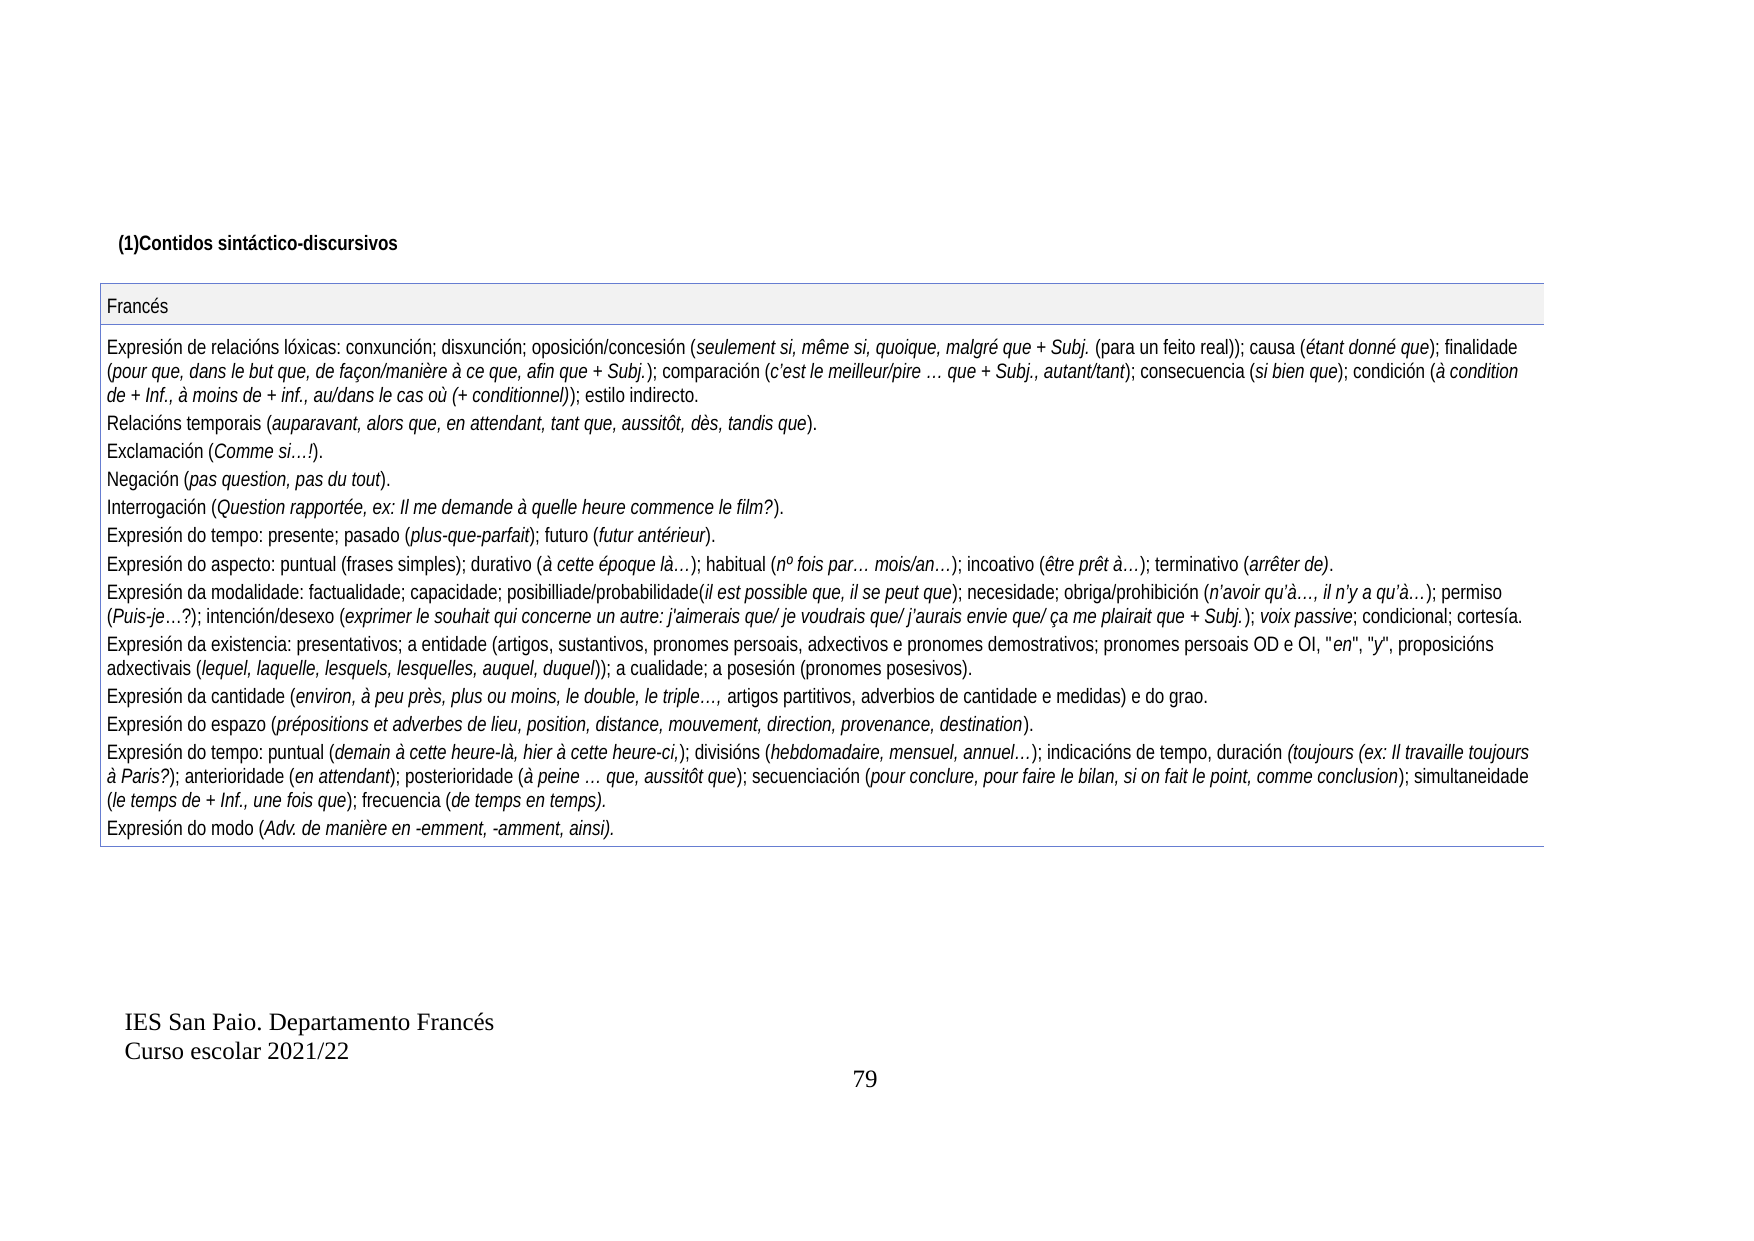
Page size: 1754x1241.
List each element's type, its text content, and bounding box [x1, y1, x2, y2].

table_header Francés [101, 284, 1544, 324]
text (1)Contidos sintáctico-discursivos [118, 231, 1636, 254]
table_cell Expresión de relacións lóxicas: conxunción; disxunción; oposición/concesión (seulement si, même si, quoique, malgré que + Subj. (para un feito real)); causa (étant donné que); finalidade (pour que, dans le but que, de façon/manière à ce que, afin que + Subj.); comparación (c’est le meilleur/pire … que + Subj., autant/tant); consecuencia (si bien que); condición (à condition de + Inf., à moins de + inf., au/dans le cas où (+ conditionnel)); estilo indirecto. Relacións temporais (auparavant, alors que, en attendant, tant que, aussitôt, dès, tandis que). Exclamación (Comme si…!). Negación (pas question, pas du tout). Interrogación (Question rapportée, ex: Il me demande à quelle heure commence le film?). Expresión do tempo: presente; pasado (plus-que-parfait); futuro (futur antérieur). Expresión do aspecto: puntual (frases simples); durativo (à cette époque là…); habitual (nº fois par… mois/an…); incoativo (être prêt à…); terminativo (arrêter de). Expresión da modalidade: factualidade; capacidade; posibilliade/probabilidade(il est possible que, il se peut que); necesidade; obriga/prohibición (n’avoir qu’à…, il n’y a qu’à…); permiso (Puis-je…?); intención/desexo (exprimer le souhait qui concerne un autre: j'aimerais que/ je voudrais que/ j’aurais envie que/ ça me plairait que + Subj.); voix passive; condicional; cortesía. Expresión da existencia: presentativos; a entidade (artigos, sustantivos, pronomes persoais, adxectivos e pronomes demostrativos; pronomes persoais OD e OI, "en", "y", proposicións adxectivais (lequel, laquelle, lesquels, lesquelles, auquel, duquel)); a cualidade; a posesión (pronomes posesivos). Expresión da cantidade (environ, à peu près, plus ou moins, le double, le triple…, artigos partitivos, adverbios de cantidade e medidas) e do grao. Expresión do espazo (prépositions et adverbes de lieu, position, distance, mouvement, direction, provenance, destination). Expresión do tempo: puntual (demain à cette heure-là, hier à cette heure-ci,); divisións (hebdomadaire, mensuel, annuel…); indicacións de tempo, duración (toujours (ex: Il travaille toujours à Paris?); anterioridade (en attendant); posterioridade (à peine … que, aussitôt que); secuenciación (pour conclure, pour faire le bilan, si on fait le point, comme conclusion); simultaneidade (le temps de + Inf., une fois que); frecuencia (de temps en temps). Expresión do modo (Adv. de manière en -emment, -amment, ainsi). [101, 325, 1544, 846]
